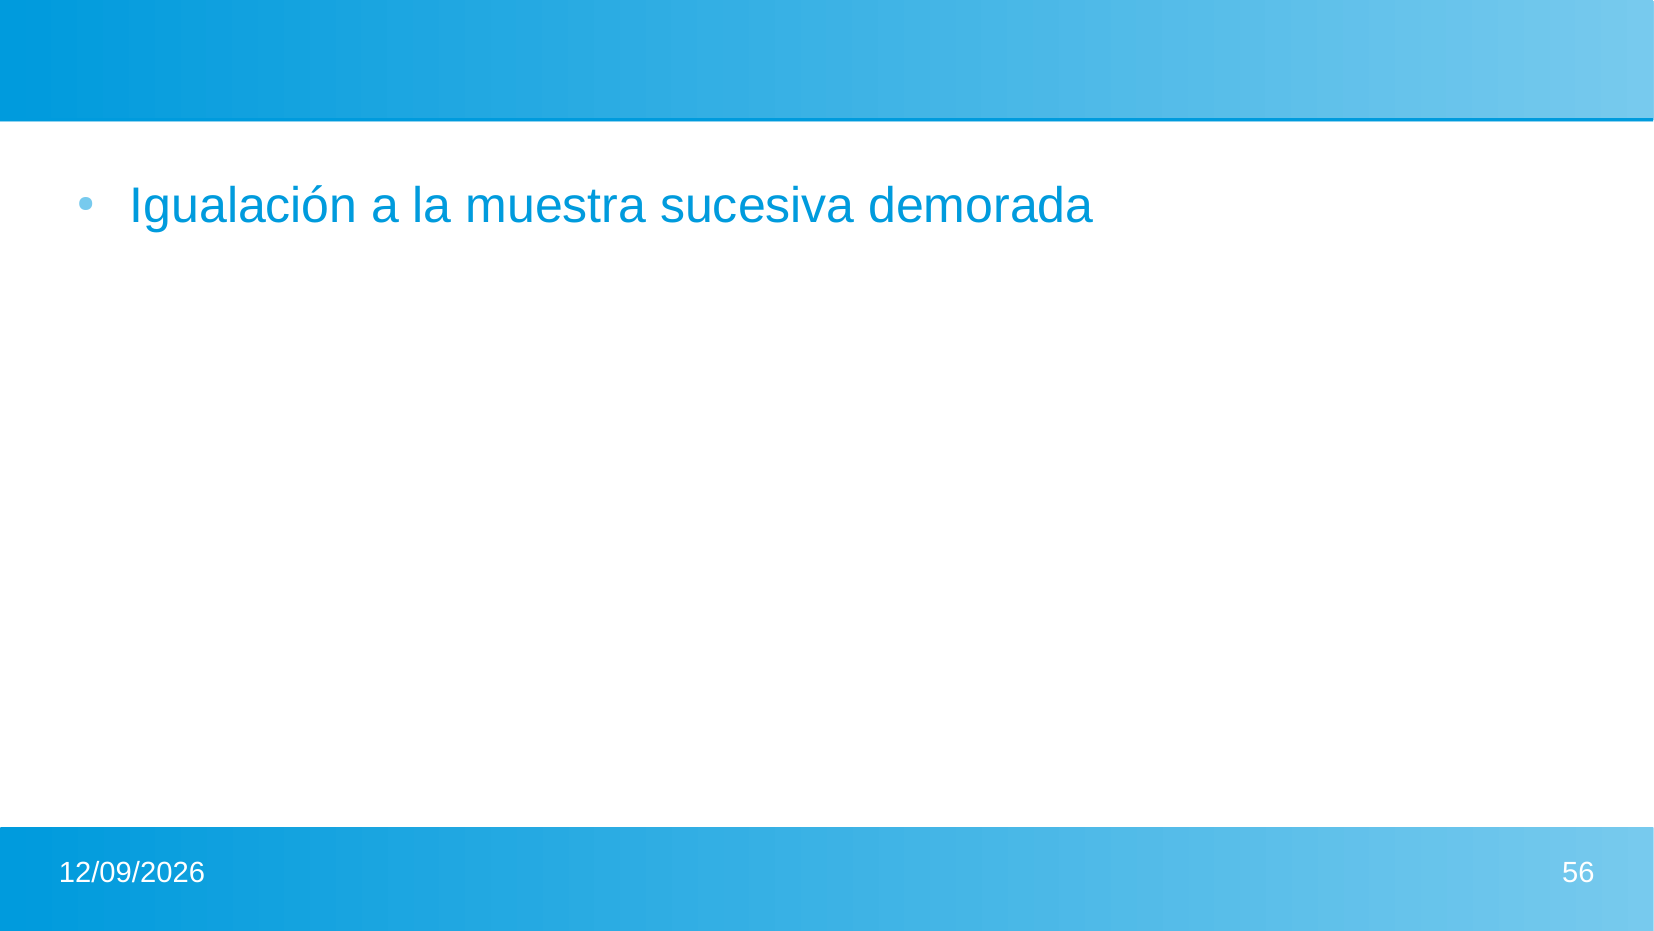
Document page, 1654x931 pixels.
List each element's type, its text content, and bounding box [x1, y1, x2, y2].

list Igualación a la muestra sucesiva demorada [59, 177, 1595, 768]
